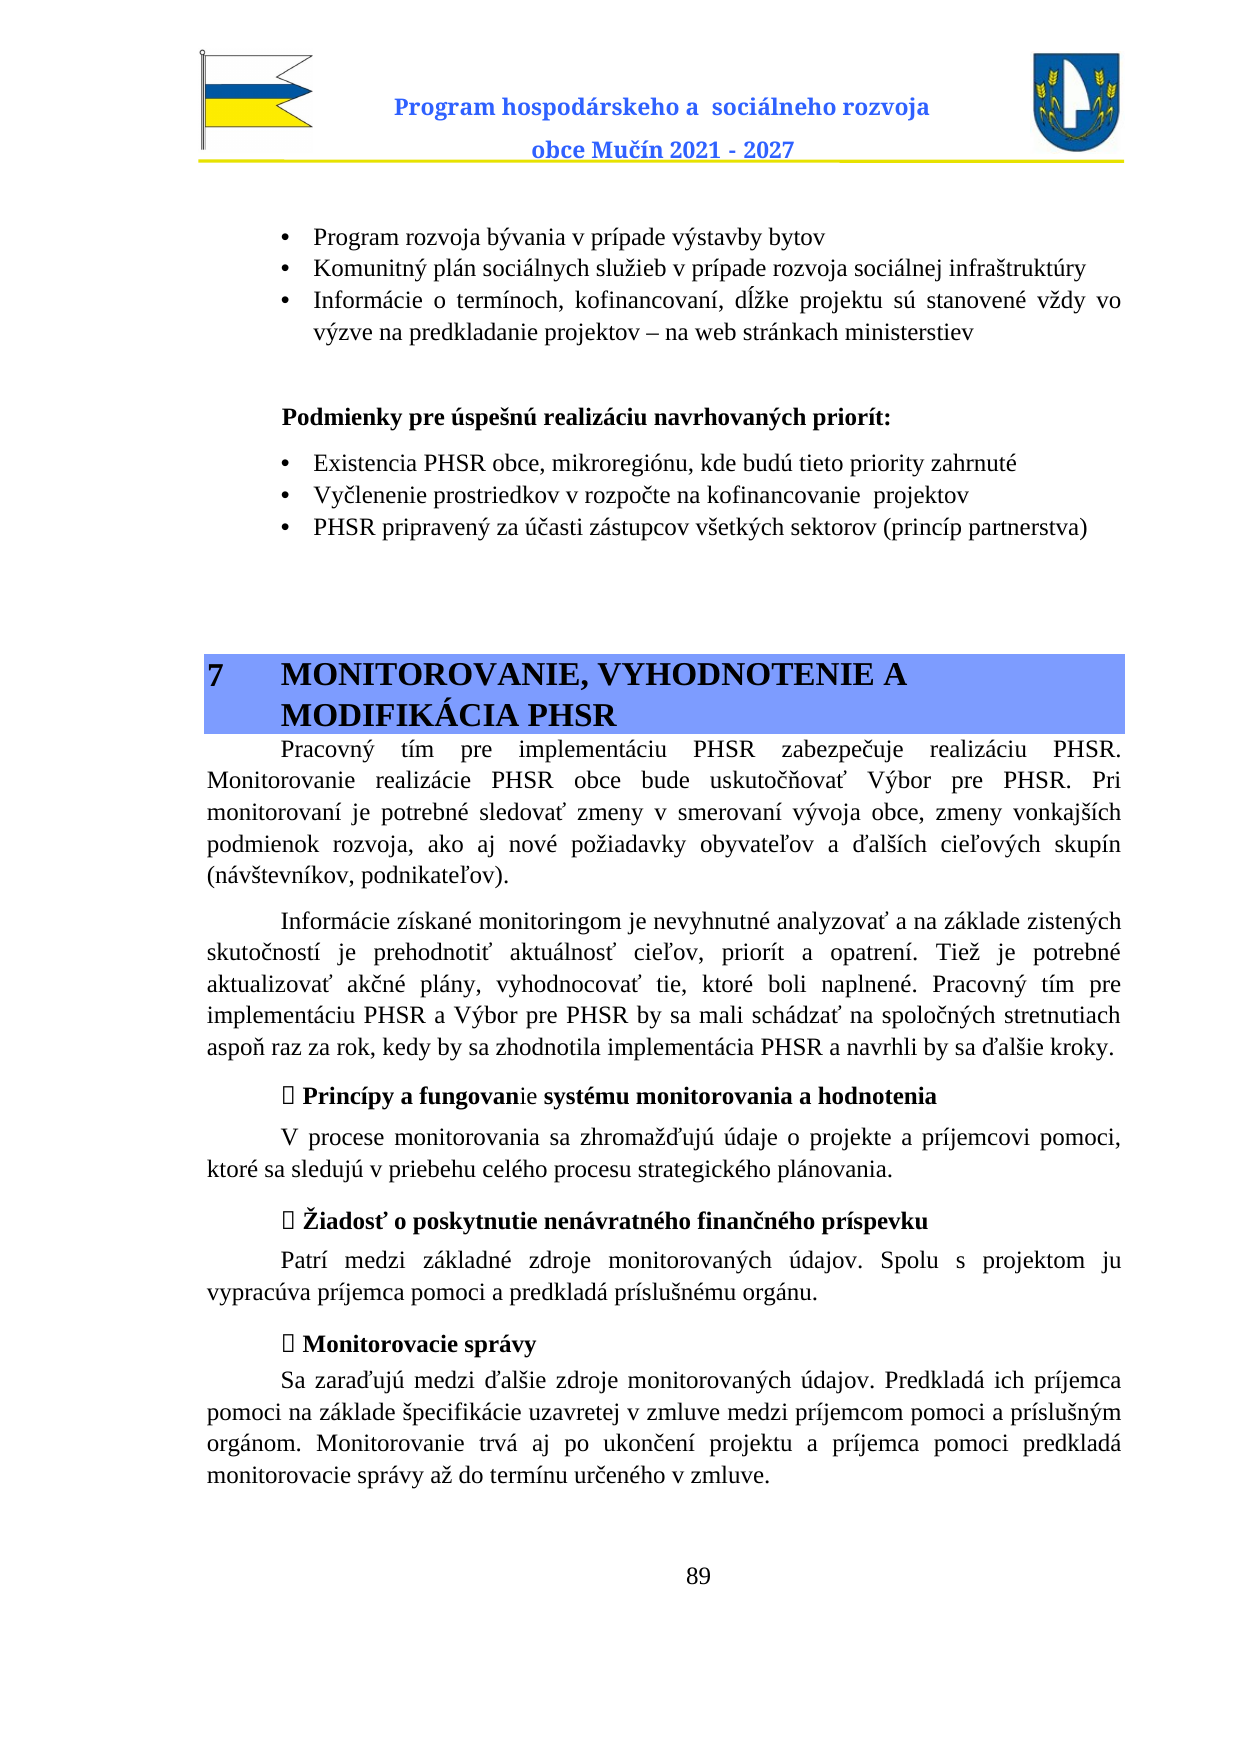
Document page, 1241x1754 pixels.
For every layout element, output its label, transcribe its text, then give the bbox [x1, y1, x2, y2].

table_header MONITOROVANIE, VYHODNOTENIE A MODIFIKÁCIA PHSR [281, 654, 1125, 734]
subtitle  Princípy a fungovanie systému monitorovania a hodnotenia [281, 1077, 1123, 1111]
subtitle  Žiadosť o poskytnutie nenávratného finančného príspevku [281, 1202, 1123, 1236]
list PHSR pripravený za účasti zástupcov všetkých sektorov (princíp partnerstva) [281, 512, 1122, 540]
list Komunitný plán sociálnych služieb v prípade rozvoja sociálnej infraštruktúry [281, 253, 1122, 282]
text Pracovný tím pre implementáciu PHSR zabezpečuje realizáciu PHSR. Monitorovanie realizácie PHSR obce bude uskutočňovať Výbor pre PHSR. Pri monitorovaní je potrebné sledovať zmeny v smerovaní vývoja obce, zmeny vonkajších podmienok rozvoja, ako aj nové požiadavky obyvateľov a ďalších cieľových skupín (návštevníkov, podnikateľov). [207, 734, 1122, 889]
list Vyčlenenie prostriedkov v rozpočte na kofinancovanie projektov [281, 480, 1122, 509]
text Podmienky pre úspešnú realizáciu navrhovaných priorít: [282, 402, 1123, 430]
text Sa zaraďujú medzi ďalšie zdroje monitorovaných údajov. Predkladá ich príjemca pomoci na základe špecifikácie uzavretej v zmluve medzi príjemcom pomoci a príslušným orgánom. Monitorovanie trvá aj po ukončení projektu a príjemca pomoci predkladá monitorovacie správy až do termínu určeného v zmluve. [207, 1365, 1122, 1489]
subtitle  Monitorovacie správy [281, 1325, 1123, 1359]
table_header 7 [204, 654, 281, 734]
text V procese monitorovania sa zhromažďujú údaje o projekte a príjemcovi pomoci, ktoré sa sledujú v priebehu celého procesu strategického plánovania. [207, 1122, 1122, 1183]
text Informácie získané monitoringom je nevyhnutné analyzovať a na základe zistených skutočností je prehodnotiť aktuálnosť cieľov, priorít a opatrení. Tiež je potrebné aktualizovať akčné plány, vyhodnocovať tie, ktoré boli naplnené. Pracovný tím pre implementáciu PHSR a Výbor pre PHSR by sa mali schádzať na spoločných stretnutiach aspoň raz za rok, kedy by sa zhodnotila implementácia PHSR a navrhli by sa ďalšie kroky. [207, 906, 1122, 1061]
list Program rozvoja bývania v prípade výstavby bytov [281, 222, 1122, 251]
list Existencia PHSR obce, mikroregiónu, kde budú tieto priority zahrnuté [281, 448, 1122, 477]
list Informácie o termínoch, kofinancovaní, dĺžke projektu sú stanovené vždy vo výzve na predkladanie projektov – na web stránkach ministerstiev [281, 285, 1122, 345]
text Patrí medzi základné zdroje monitorovaných údajov. Spolu s projektom ju vypracúva príjemca pomoci a predkladá príslušnému orgánu. [207, 1245, 1122, 1306]
